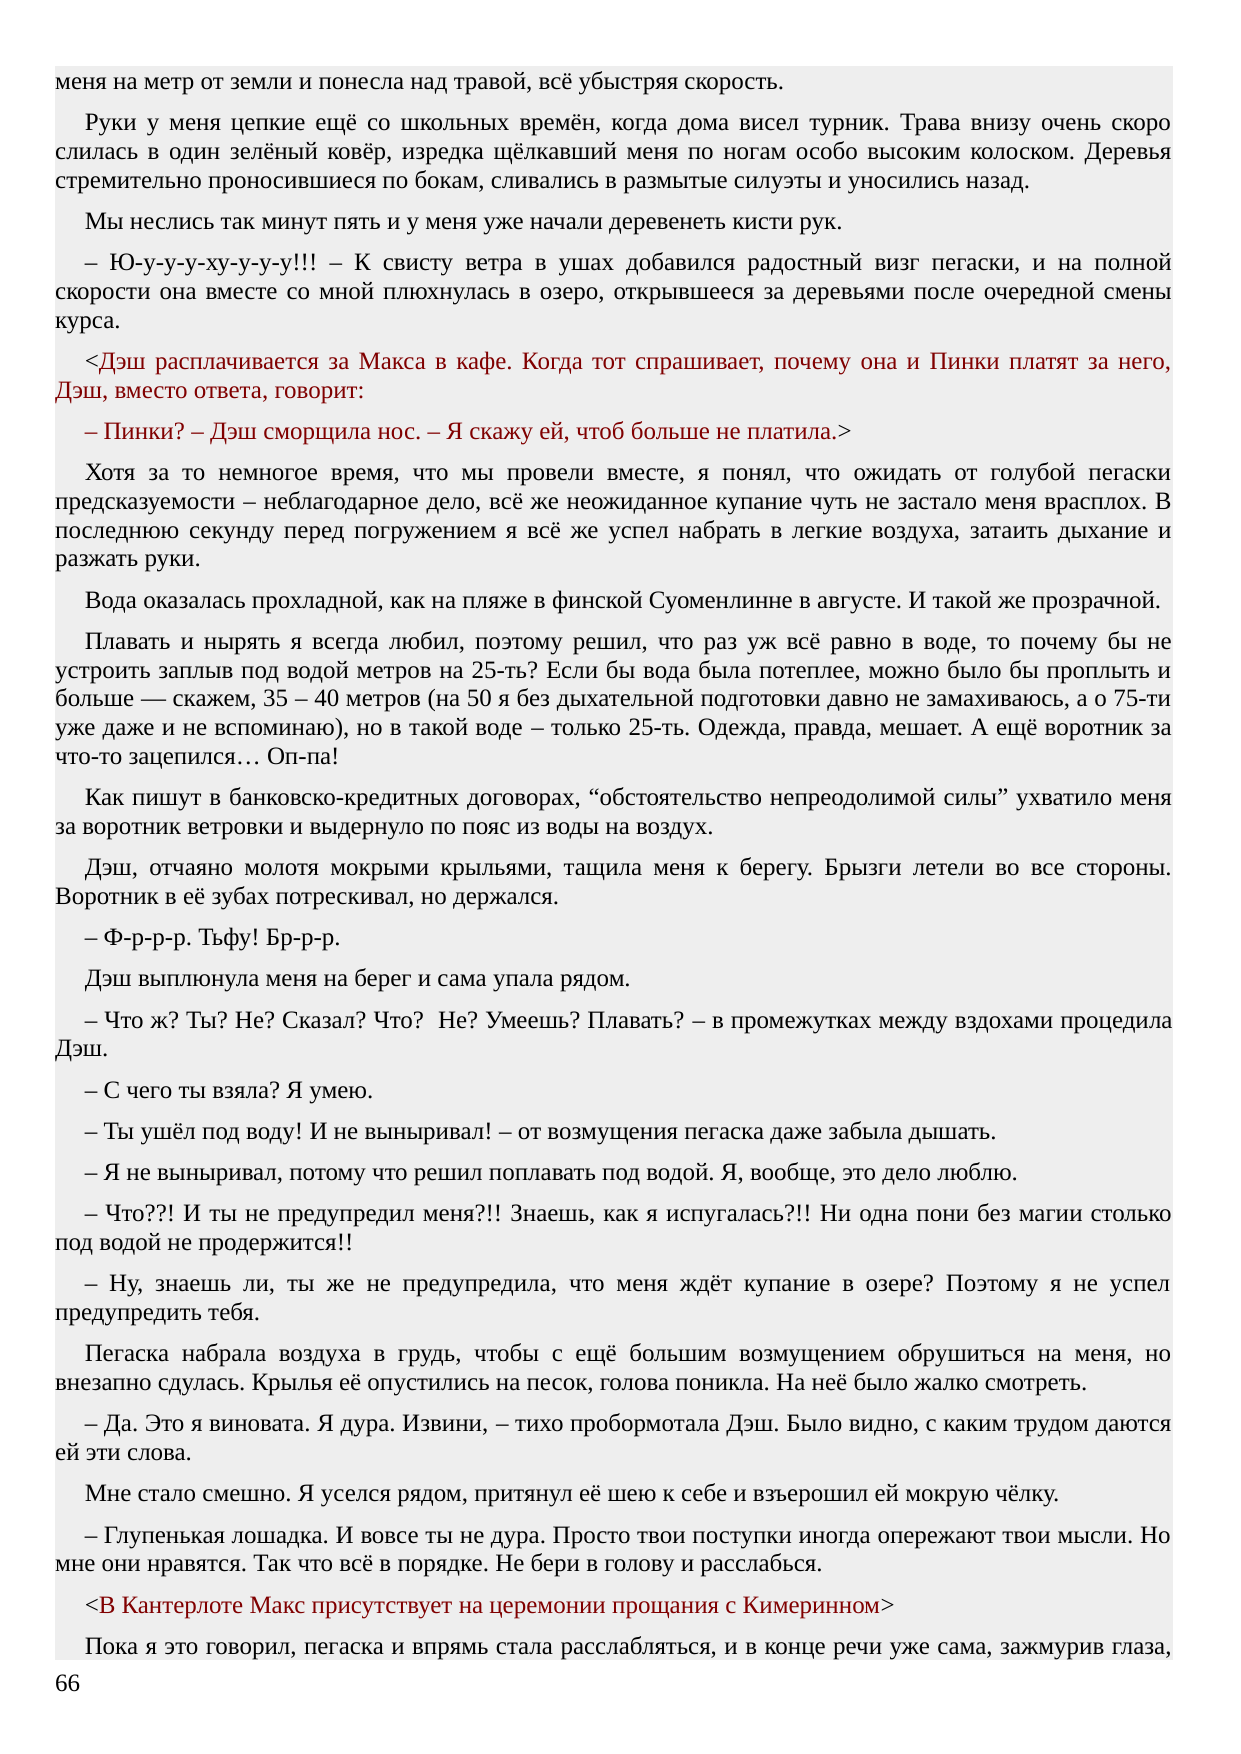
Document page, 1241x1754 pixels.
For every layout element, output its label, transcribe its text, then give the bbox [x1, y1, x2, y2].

text Пегаска набрала воздуха в грудь, чтобы с ещё большим возмущением обрушиться на меня, но внезапно сдулась. Крылья её опустились на песок, голова поникла. На неё было жалко смотреть. [55, 1338, 1173, 1396]
text Мы неслись так минут пять и у меня уже начали деревенеть кисти рук. [55, 206, 1173, 235]
text Дэш выплюнула меня на берег и сама упала рядом. [55, 963, 1173, 992]
text – Ю-у-у-у-ху-у-у-у!!! – К свисту ветра в ушах добавился радостный визг пегаски, и на полной скорости она вместе со мной плюхнулась в озеро, открывшееся за деревьями после очередной смены курса. [55, 247, 1173, 333]
text – Ты ушёл под воду! И не выныривал! – от возмущения пегаска даже забыла дышать. [55, 1116, 1173, 1145]
text – Пинки? – Дэш сморщила нос. – Я скажу ей, чтоб больше не платила.> [55, 416, 1173, 445]
text – С чего ты взяла? Я умею. [55, 1075, 1173, 1103]
text Хотя за то немногое время, что мы провели вместе, я понял, что ожидать от голубой пегаски предсказуемости – неблагодарное дело, всё же неожиданное купание чуть не застало меня врасплох. В последнюю секунду перед погружением я всё же успел набрать в легкие воздуха, затаить дыхание и разжать руки. [55, 457, 1173, 572]
text – Ф-р-р-р. Тьфу! Бр-р-р. [55, 922, 1173, 951]
text меня на метр от земли и понесла над травой, всё убыстряя скорость. [55, 66, 1173, 95]
text Дэш, отчаяно молотя мокрыми крыльями, тащила меня к берегу. Брызги летели во все стороны. Воротник в её зубах потрескивал, но держался. [55, 852, 1173, 910]
text Как пишут в банковско-кредитных договорах, “обстоятельство непреодолимой силы” ухватило меня за воротник ветровки и выдернуло по пояс из воды на воздух. [55, 782, 1173, 840]
text Плавать и нырять я всегда любил, поэтому решил, что раз уж всё равно в воде, то почему бы не устроить заплыв под водой метров на 25-ть? Если бы вода была потеплее, можно было бы проплыть и больше — скажем, 35 – 40 метров (на 50 я без дыхательной подготовки давно не замахиваюсь, а о 75-ти уже даже и не вспоминаю), но в такой воде – только 25-ть. Одежда, правда, мешает. А ещё воротник за что-то зацепился… Оп-па! [55, 626, 1173, 770]
text – Что ж? Ты? Не? Сказал? Что? Не? Умеешь? Плавать? – в промежутках между вздохами процедила Дэш. [55, 1005, 1173, 1062]
text Пока я это говорил, пегаска и впрямь стала расслабляться, и в конце речи уже сама, зажмурив глаза, [55, 1631, 1173, 1660]
text <В Кантерлоте Макс присутствует на церемонии прощания с Кимеринном> [55, 1590, 1173, 1618]
text – Что??! И ты не предупредил меня?!! Знаешь, как я испугалась?!! Ни одна пони без магии столько под водой не продержится!! [55, 1198, 1173, 1256]
text – Я не выныривал, потому что решил поплавать под водой. Я, вообще, это дело люблю. [55, 1157, 1173, 1186]
text – Да. Это я виновата. Я дура. Извини, – тихо пробормотала Дэш. Было видно, с каким трудом даются ей эти слова. [55, 1408, 1173, 1466]
text <Дэш расплачивается за Макса в кафе. Когда тот спрашивает, почему она и Пинки платят за него, Дэш, вместо ответа, говорит: [55, 346, 1173, 403]
text Руки у меня цепкие ещё со школьных времён, когда дома висел турник. Трава внизу очень скоро слилась в один зелёный ковёр, изредка щёлкавший меня по ногам особо высоким колоском. Деревья стремительно проносившиеся по бокам, сливались в размытые силуэты и уносились назад. [55, 107, 1173, 193]
text – Ну, знаешь ли, ты же не предупредила, что меня ждёт купание в озере? Поэтому я не успел предупредить тебя. [55, 1268, 1173, 1326]
text Мне стало смешно. Я уселся рядом, притянул её шею к себе и взъерошил ей мокрую чёлку. [55, 1478, 1173, 1507]
text Вода оказалась прохладной, как на пляже в финской Суоменлинне в августе. И такой же прозрачной. [55, 585, 1173, 613]
text – Глупенькая лошадка. И вовсе ты не дура. Просто твои поступки иногда опережают твои мысли. Но мне они нравятся. Так что всё в порядке. Не бери в голову и расслабься. [55, 1520, 1173, 1577]
